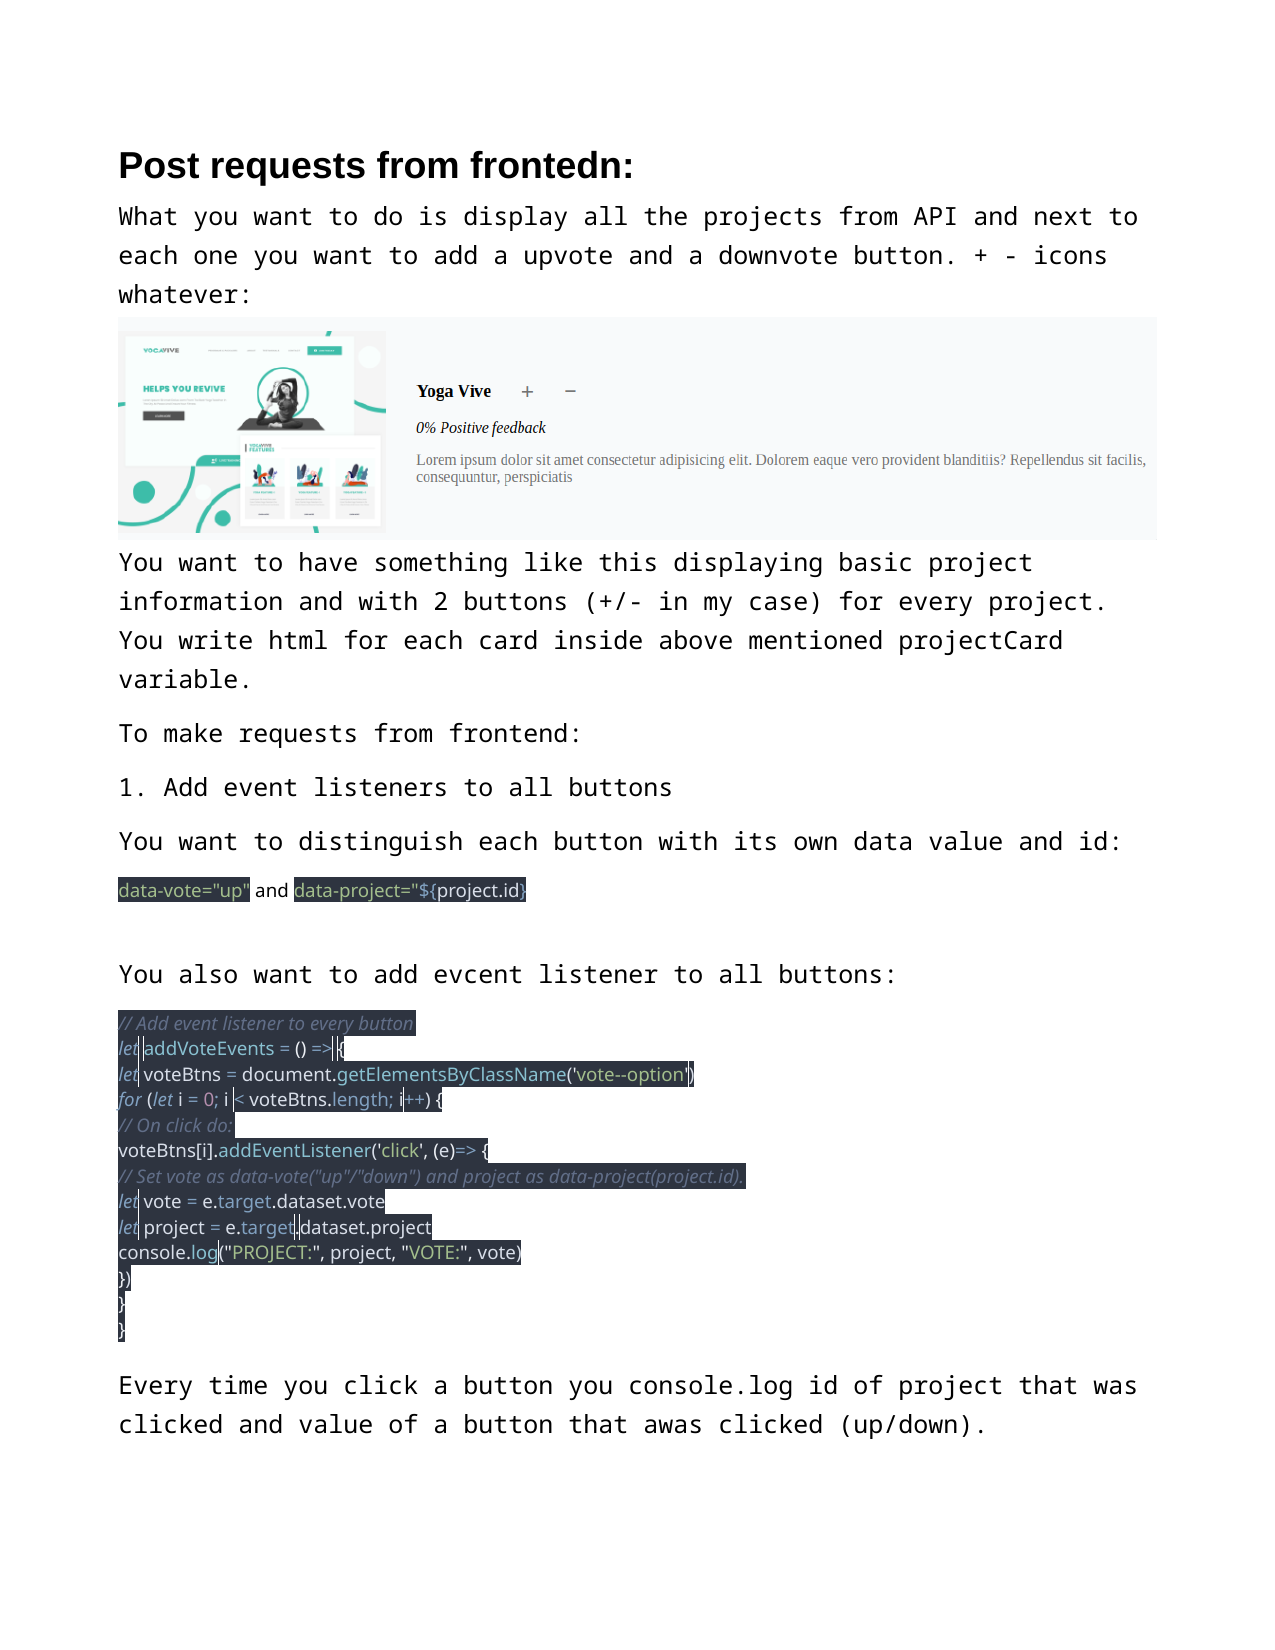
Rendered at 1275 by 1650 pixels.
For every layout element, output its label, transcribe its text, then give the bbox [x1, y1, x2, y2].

text 1. Add event listeners to all buttons [118, 769, 1157, 803]
text let voteBtns = document.getElementsByClassName('vote--option') [118, 1061, 1157, 1087]
text data-vote="up" and data-project="${project.id} [118, 877, 1157, 902]
subtitle Post requests from frontedn: [118, 143, 1157, 186]
text // On click do: [118, 1112, 1157, 1138]
text What you want to do is display all the projects from API and next to each one you want to add a upvote and a downvote button. + - icons whatever: [118, 199, 1157, 311]
text } [118, 1291, 1157, 1316]
text for (let i = 0; i < voteBtns.length; i++) { [118, 1087, 1157, 1112]
text voteBtns[i].addEventListener('click', (e)=> { [118, 1138, 1157, 1163]
text let addVoteEvents = () => { [118, 1036, 1157, 1061]
text let project = e.target.dataset.project [118, 1214, 1157, 1240]
text // Add event listener to every button [118, 1010, 1157, 1036]
text To make requests from frontend: [118, 716, 1157, 750]
text } [118, 1316, 1157, 1342]
text // Set vote as data-vote("up"/"down") and project as data-project(project.id). [118, 1163, 1157, 1189]
text Every time you click a button you console.log id of project that was clicked and value of a button that awas clicked (up/down). [118, 1367, 1157, 1441]
text You want to have something like this displaying basic project information and with 2 buttons (+/- in my case) for every project. You write html for each card inside above mentioned projectCard variable. [118, 540, 1157, 696]
text let vote = e.target.dataset.vote [118, 1189, 1157, 1214]
picture [118, 317, 1157, 540]
text You also want to add evcent listener to all buttons: [118, 956, 1157, 990]
text console.log("PROJECT:", project, "VOTE:", vote) [118, 1240, 1157, 1265]
text }) [118, 1265, 1157, 1291]
text You want to distinguish each button with its own data value and id: [118, 823, 1157, 857]
